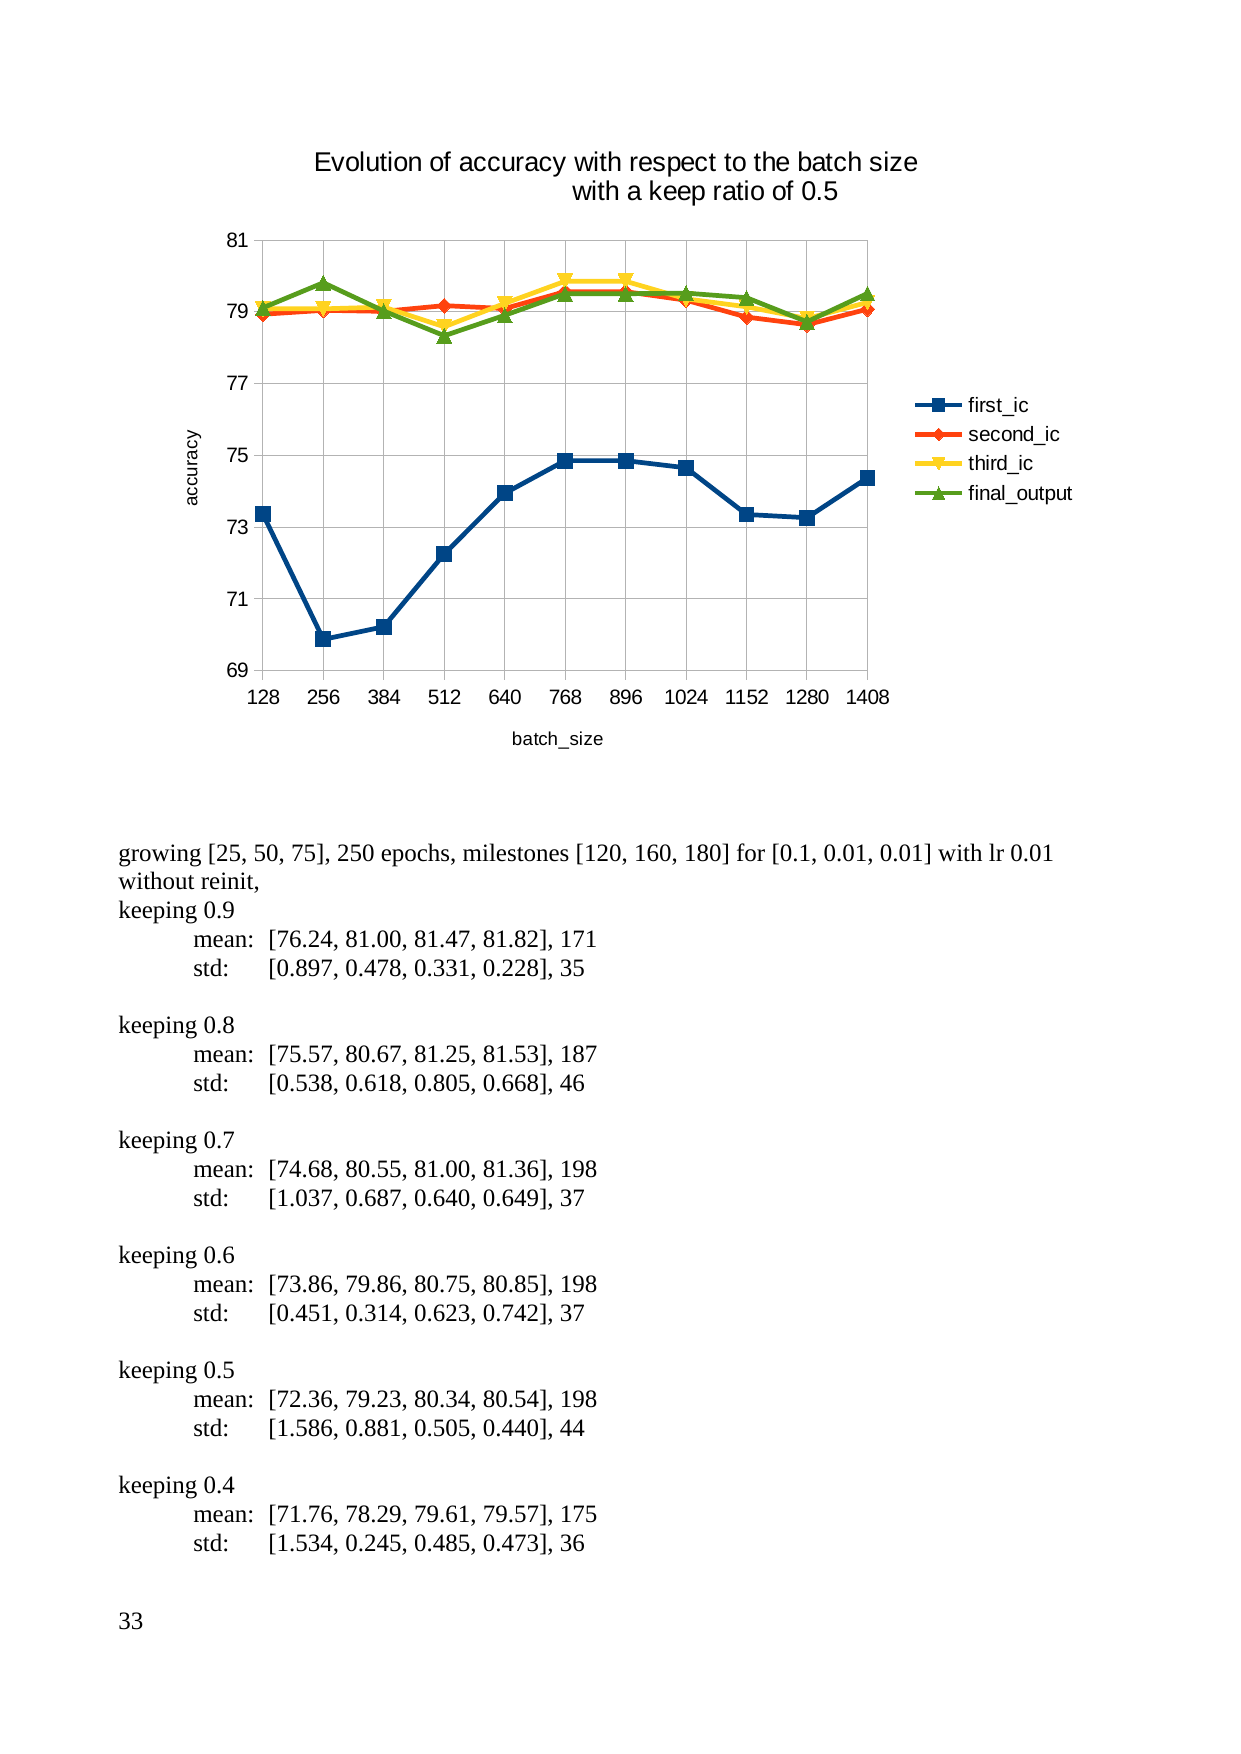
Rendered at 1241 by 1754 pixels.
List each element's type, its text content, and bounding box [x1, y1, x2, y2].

text mean: [73.86, 79.86, 80.75, 80.85], 198 [118, 1269, 1122, 1298]
text keeping 0.6 [118, 1240, 1122, 1269]
text keeping 0.7 [118, 1125, 1122, 1154]
text std: [0.897, 0.478, 0.331, 0.228], 35 [118, 953, 1122, 981]
text mean: [75.57, 80.67, 81.25, 81.53], 187 [118, 1039, 1122, 1068]
text keeping 0.4 [118, 1470, 1122, 1499]
text growing [25, 50, 75], 250 epochs, milestones [120, 160, 180] for [0.1, 0.01, 0.01] with lr 0.01 without reinit, [118, 838, 1122, 895]
text keeping 0.8 [118, 1010, 1122, 1039]
text keeping 0.5 [118, 1355, 1122, 1384]
text std: [1.534, 0.245, 0.485, 0.473], 36 [118, 1528, 1122, 1556]
text std: [0.538, 0.618, 0.805, 0.668], 46 [118, 1068, 1122, 1096]
text keeping 0.9 [118, 895, 1122, 924]
text std: [1.037, 0.687, 0.640, 0.649], 37 [118, 1183, 1122, 1211]
text mean: [72.36, 79.23, 80.34, 80.54], 198 [118, 1384, 1122, 1413]
text std: [1.586, 0.881, 0.505, 0.440], 44 [118, 1413, 1122, 1441]
text mean: [74.68, 80.55, 81.00, 81.36], 198 [118, 1154, 1122, 1183]
text std: [0.451, 0.314, 0.623, 0.742], 37 [118, 1298, 1122, 1326]
text mean: [71.76, 78.29, 79.61, 79.57], 175 [118, 1499, 1122, 1528]
text mean: [76.24, 81.00, 81.47, 81.82], 171 [118, 924, 1122, 953]
